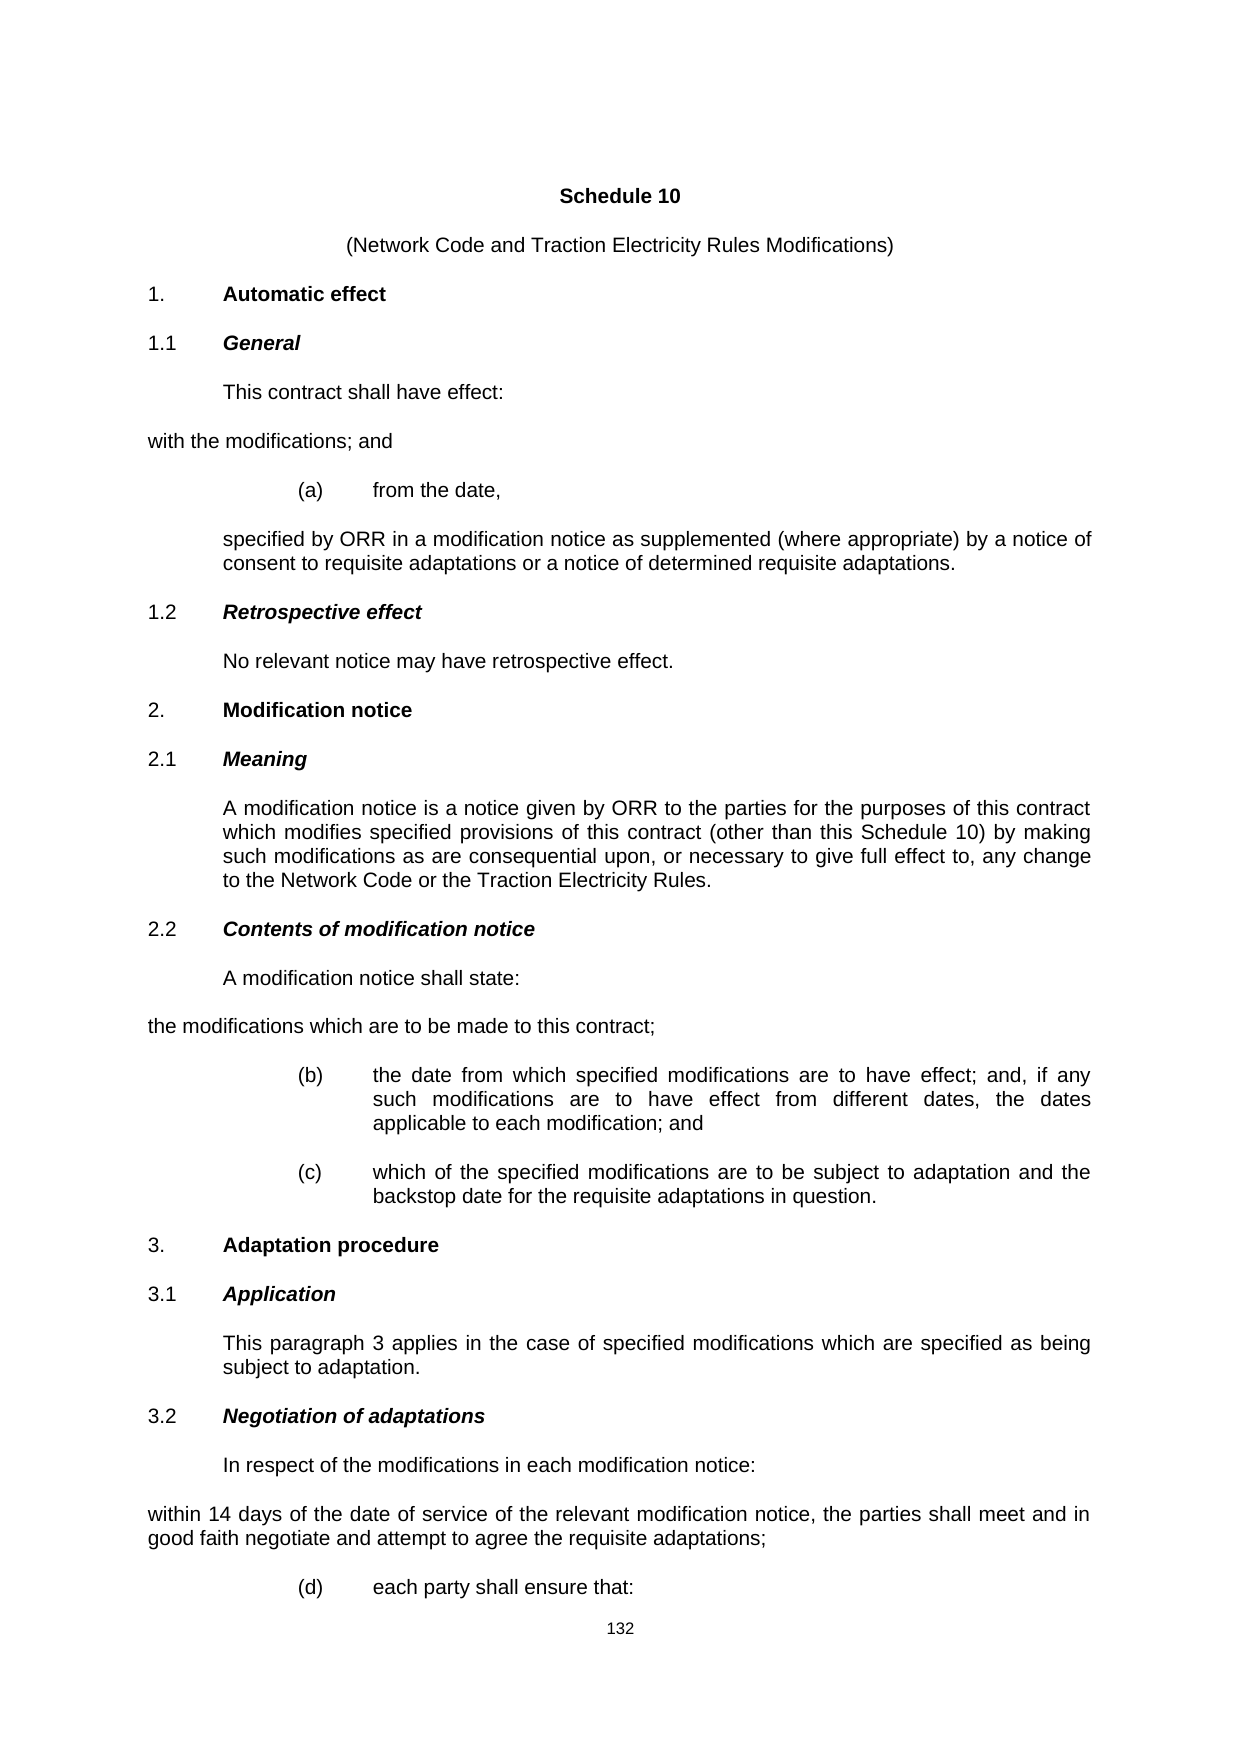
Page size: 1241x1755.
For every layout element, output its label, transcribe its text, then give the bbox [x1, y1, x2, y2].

subtitle from the date, [298, 478, 1093, 502]
list Negotiation of adaptations [148, 1404, 1093, 1428]
text A modification notice shall state: [223, 965, 1093, 989]
text In respect of the modifications in each modification notice: [223, 1453, 1093, 1477]
list Modification notice [148, 698, 1093, 722]
list General [148, 331, 1093, 355]
subtitle each party shall ensure that: [298, 1575, 1093, 1599]
list Contents of modification notice [148, 916, 1093, 940]
subtitle the date from which specified modifications are to have effect; and, if any such modifications are to have effect from different dates, the dates applicable to each modification; and [298, 1063, 1093, 1135]
text This contract shall have effect: [223, 380, 1093, 404]
text specified by ORR in a modification notice as supplemented (where appropriate) by a notice of consent to requisite adaptations or a notice of determined requisite adaptations. [223, 527, 1093, 575]
subtitle which of the specified modifications are to be subject to adaptation and the backstop date for the requisite adaptations in question. [298, 1160, 1093, 1208]
text (Network Code and Traction Electricity Rules Modifications) [148, 233, 1093, 257]
list Adaptation procedure [148, 1233, 1093, 1257]
list Retrospective effect [148, 600, 1093, 624]
subtitle Schedule 10 [148, 184, 1093, 208]
text No relevant notice may have retrospective effect. [223, 649, 1093, 673]
list Automatic effect [148, 282, 1093, 306]
subtitle with the modifications; and [148, 429, 1093, 453]
list Meaning [148, 747, 1093, 771]
subtitle the modifications which are to be made to this contract; [148, 1014, 1093, 1038]
text This paragraph 3 applies in the case of specified modifications which are specified as being subject to adaptation. [223, 1331, 1093, 1379]
list Application [148, 1282, 1093, 1306]
subtitle within 14 days of the date of service of the relevant modification notice, the parties shall meet and in good faith negotiate and attempt to agree the requisite adaptations; [148, 1502, 1093, 1550]
text A modification notice is a notice given by ORR to the parties for the purposes of this contract which modifies specified provisions of this contract (other than this Schedule 10) by making such modifications as are consequential upon, or necessary to give full effect to, any change to the Network Code or the Traction Electricity Rules. [223, 796, 1093, 891]
